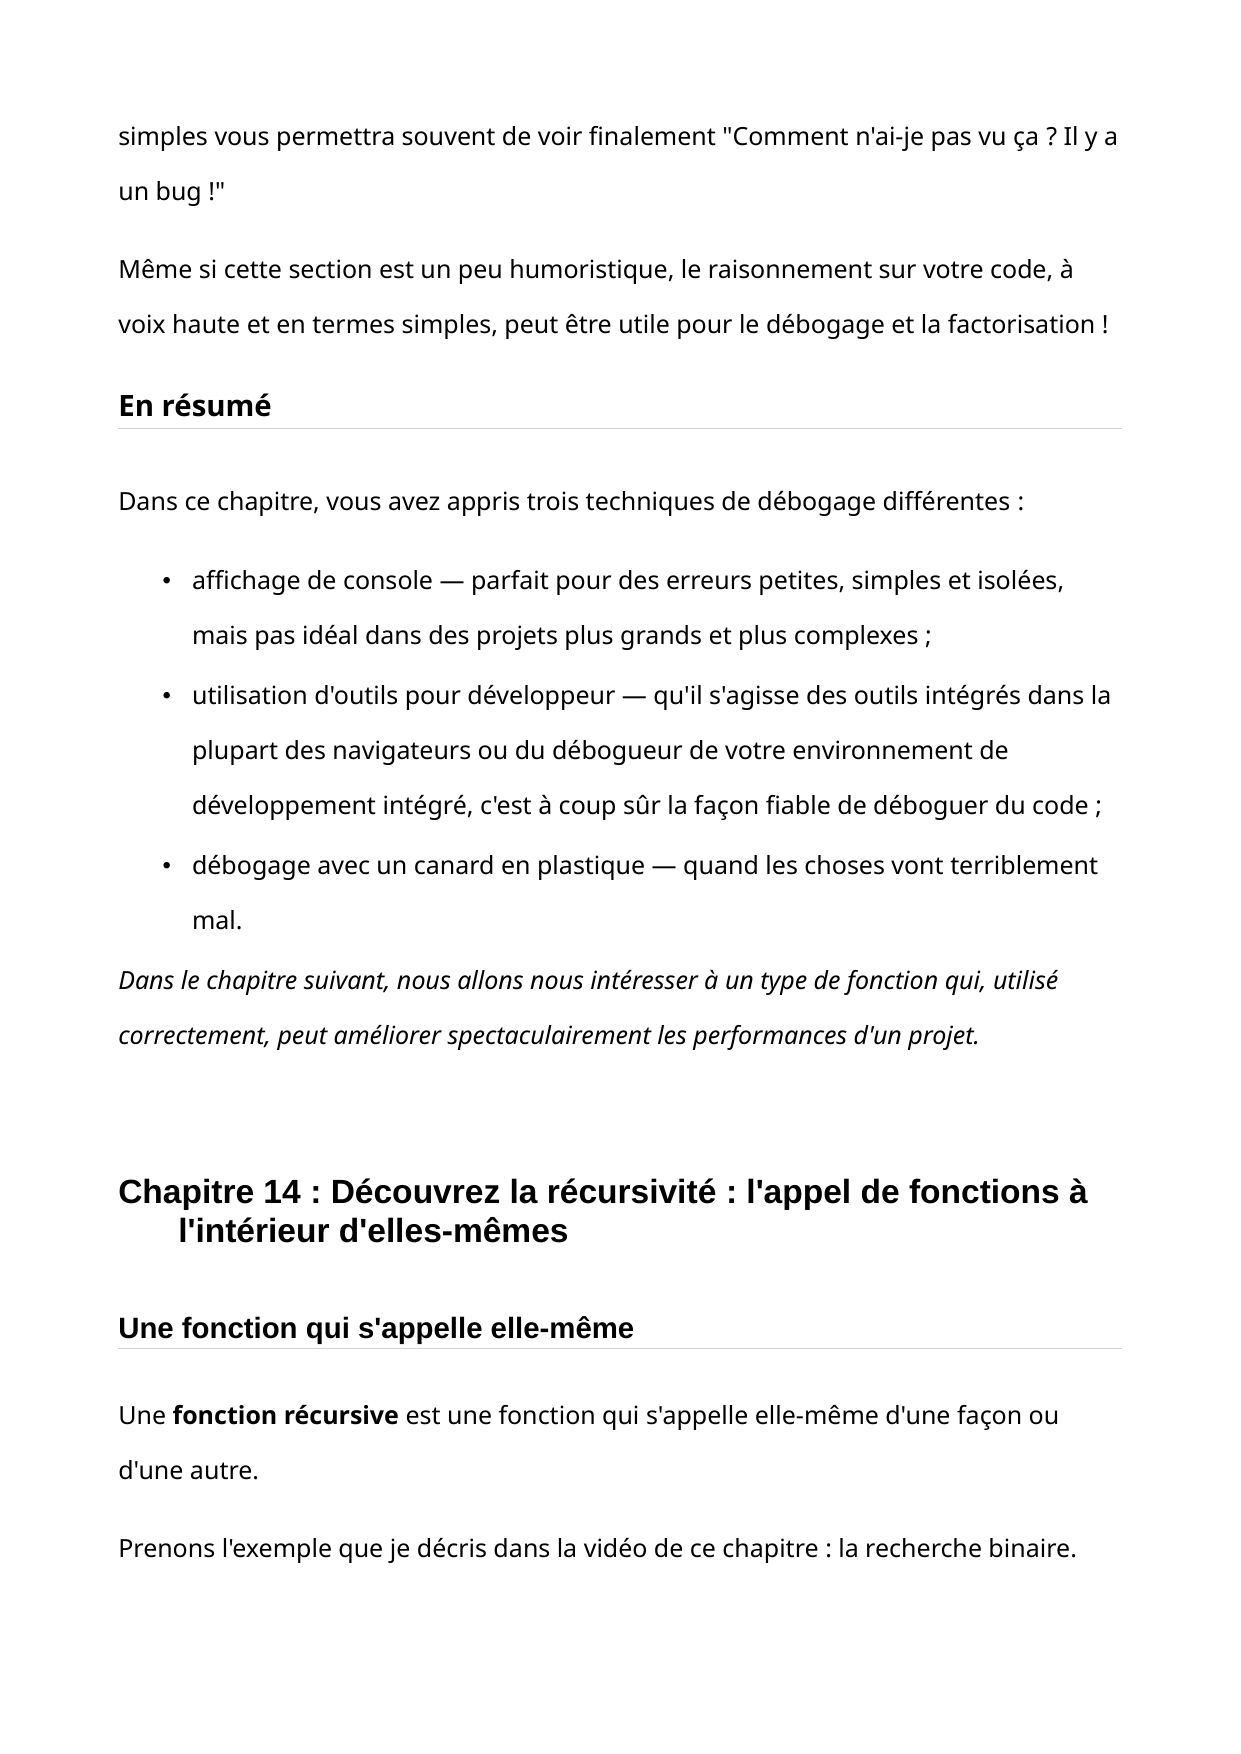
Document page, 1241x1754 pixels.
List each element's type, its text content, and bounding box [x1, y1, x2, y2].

subtitle Une fonction qui s'appelle elle-même [118, 1311, 1122, 1348]
text Prenons l'exemple que je décris dans la vidéo de ce chapitre : la recherche binaire. [118, 1531, 1122, 1565]
text simples vous permettra souvent de voir finalement "Comment n'ai-je pas vu ça ? Il y a un bug !" [118, 118, 1122, 207]
text Dans le chapitre suivant, nous allons nous intéresser à un type de fonction qui, utilisé correctement, peut améliorer spectaculairement les performances d'un projet. [118, 962, 1122, 1052]
text Même si cette section est un peu humoristique, le raisonnement sur votre code, à voix haute et en termes simples, peut être utile pour le débogage et la factorisation ! [118, 252, 1122, 341]
list débogage avec un canard en plastique — quand les choses vont terriblement mal. [162, 847, 1122, 937]
subtitle En résumé [118, 385, 1122, 428]
text Une fonction récursive est une fonction qui s'appelle elle-même d'une façon ou d'une autre. [118, 1397, 1122, 1486]
list utilisation d'outils pour développeur — qu'il s'agisse des outils intégrés dans la plupart des navigateurs ou du débogueur de votre environnement de développement intégré, c'est à coup sûr la façon fiable de déboguer du code ; [162, 677, 1122, 822]
list affichage de console — parfait pour des erreurs petites, simples et isolées, mais pas idéal dans des projets plus grands et plus complexes ; [162, 563, 1122, 652]
subtitle Chapitre 14 : Découvrez la récursivité : l'appel de fonctions à l'intérieur d'elles-mêmes [118, 1172, 1122, 1249]
text Dans ce chapitre, vous avez appris trois techniques de débogage différentes : [118, 484, 1122, 518]
